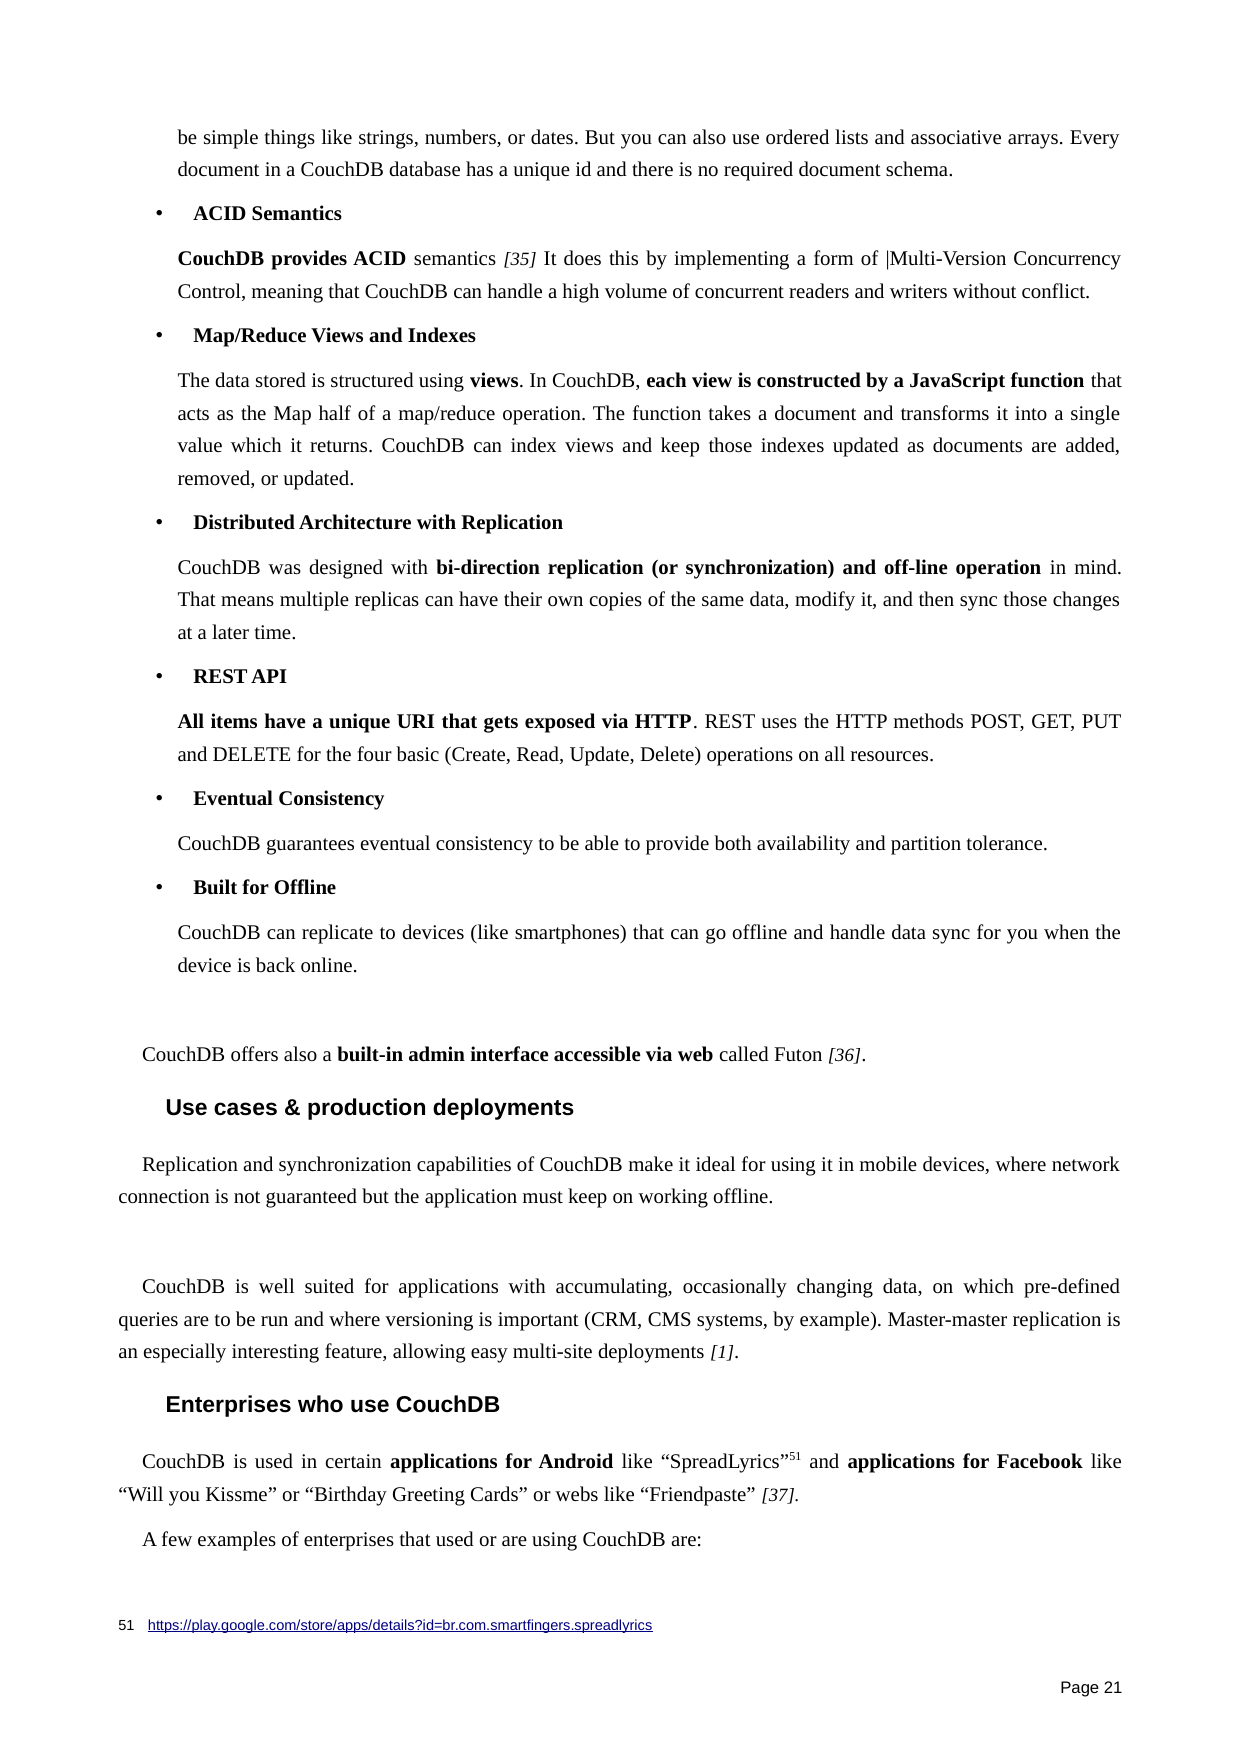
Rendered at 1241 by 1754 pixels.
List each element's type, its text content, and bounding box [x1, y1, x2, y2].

list Distributed Architecture with Replication [156, 503, 1122, 536]
text https://play.google.com/store/apps/details?id=br.com.smartfingers.spreadlyrics [118, 1607, 1122, 1636]
text All items have a unique URI that gets exposed via HTTP. REST uses the HTTP methods POST, GET, PUT and DELETE for the four basic (Create, Read, Update, Delete) operations on all resources. [177, 703, 1122, 768]
text The data stored is structured using views. In CouchDB, each view is constructed by a JavaScript function that acts as the Map half of a map/reduce operation. The function takes a document and transforms it into a single value which it returns. CouchDB can index views and keep those indexes updated as documents are added, removed, or updated. [177, 362, 1122, 492]
text CouchDB was designed with bi-direction replication (or synchronization) and off-line operation in mind. That means multiple replicas can have their own copies of the same data, modify it, and then sync those changes at a later time. [177, 548, 1122, 646]
text CouchDB offers also a built-in admin interface accessible via web called Futon [36]. [118, 1036, 1122, 1068]
text Replication and synchronization capabilities of CouchDB make it ideal for using it in mobile devices, where network connection is not guaranteed but the application must keep on working offline. [118, 1145, 1122, 1210]
list Map/Reduce Views and Indexes [156, 317, 1122, 349]
text be simple things like strings, numbers, or dates. But you can also use ordered lists and associative arrays. Every document in a CouchDB database has a unique id and there is no required document schema. [177, 118, 1122, 183]
text CouchDB is used in certain applications for Android like “SpreadLyrics” and applications for Facebook like “Will you Kissme” or “Birthday Greeting Cards” or webs like “Friendpaste” [37]. [118, 1443, 1122, 1508]
text CouchDB can replicate to devices (like smartphones) that can go offline and handle data sync for you when the device is back online. [177, 914, 1122, 979]
text CouchDB provides ACID semantics [35] It does this by implementing a form of |Multi-Version Concurrency Control, meaning that CouchDB can handle a high volume of concurrent readers and writers without conflict. [177, 240, 1122, 305]
list Eventual Consistency [156, 779, 1122, 812]
text A few examples of enterprises that used or are using CouchDB are: [118, 1520, 1122, 1553]
list Built for Offline [156, 869, 1122, 901]
list REST API [156, 658, 1122, 690]
list ACID Semantics [156, 195, 1122, 227]
subtitle Enterprises who use CouchDB [165, 1391, 1122, 1417]
text CouchDB is well suited for applications with accumulating, occasionally changing data, on which pre-defined queries are to be run and where versioning is important (CRM, CMS systems, by example). Master-master replication is an especially interesting feature, allowing easy multi-site deployments [1]. [118, 1268, 1122, 1365]
subtitle Use cases & production deployments [165, 1093, 1122, 1120]
text CouchDB guarantees eventual consistency to be able to provide both availability and partition tolerance. [177, 824, 1122, 857]
